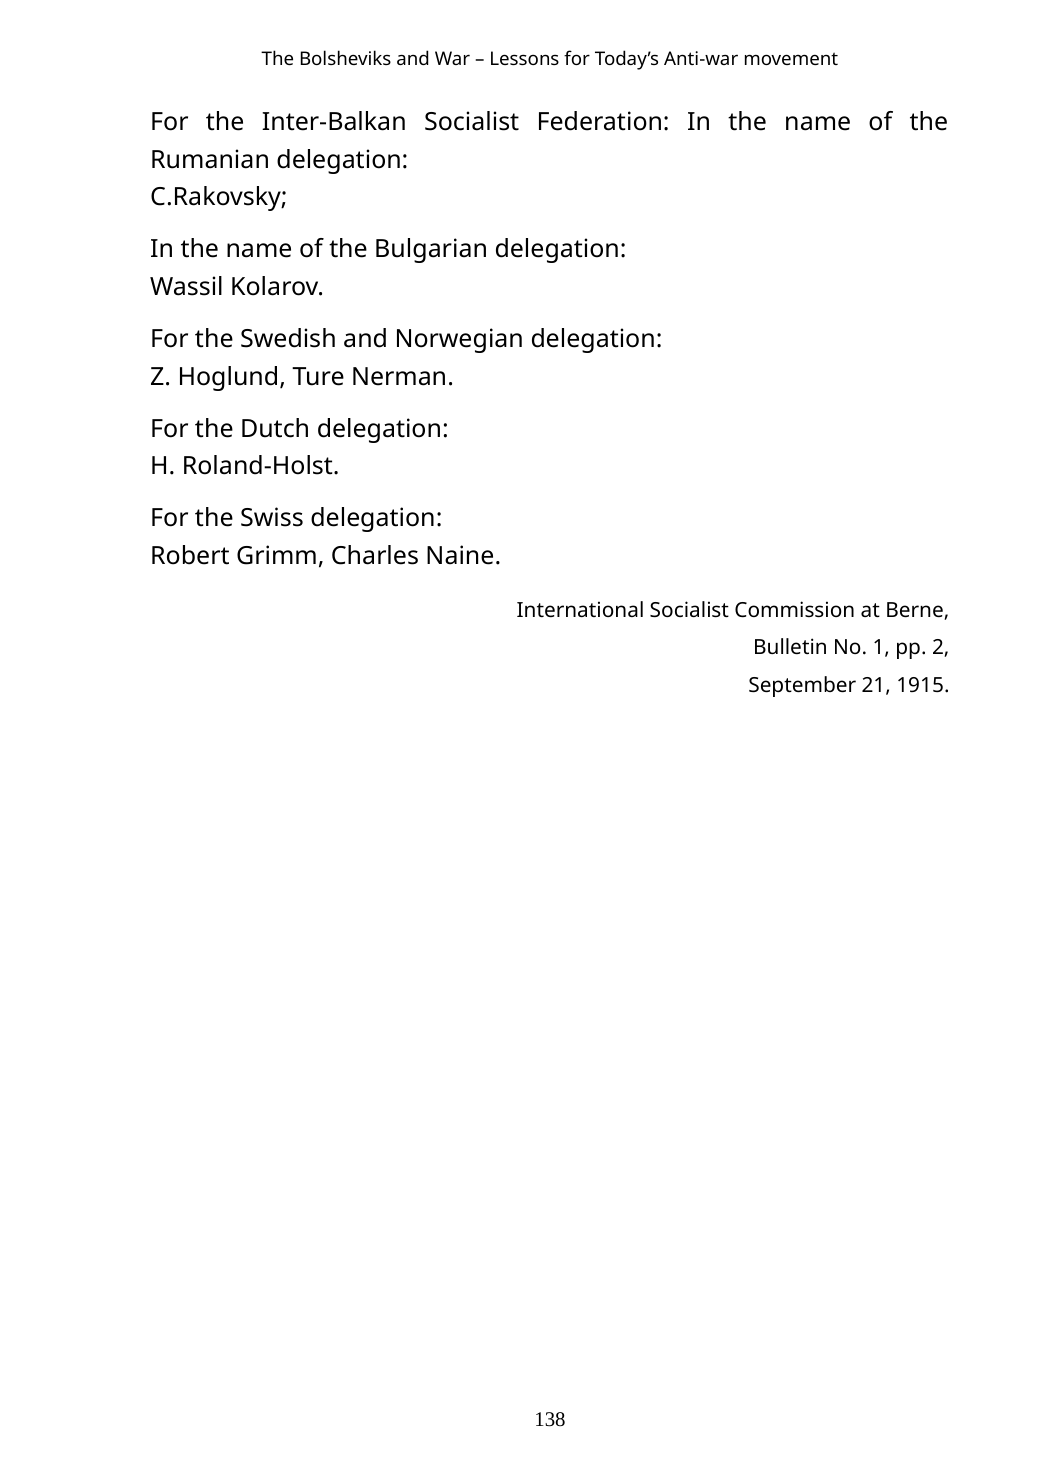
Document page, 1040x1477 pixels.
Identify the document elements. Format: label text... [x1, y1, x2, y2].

text H. Roland-Holst. [150, 444, 949, 482]
text For the Swedish and Norwegian delegation: [150, 317, 949, 355]
text Z. Hoglund, Ture Nerman. [150, 355, 949, 392]
text In the name of the Bulgarian delegation: [150, 228, 949, 265]
text For the Dutch delegation: [150, 407, 949, 444]
text Robert Grimm, Charles Naine. [150, 534, 949, 571]
text International Socialist Commission at Berne, Bulletin No. 1, pp. 2, September 21, 1915. [150, 586, 949, 698]
text For the Inter-Balkan Socialist Federation: In the name of the Rumanian delegation: [150, 101, 949, 176]
text C.Rakovsky; [150, 176, 949, 213]
text For the Swiss delegation: [150, 496, 949, 534]
text Wassil Kolarov. [150, 265, 949, 303]
